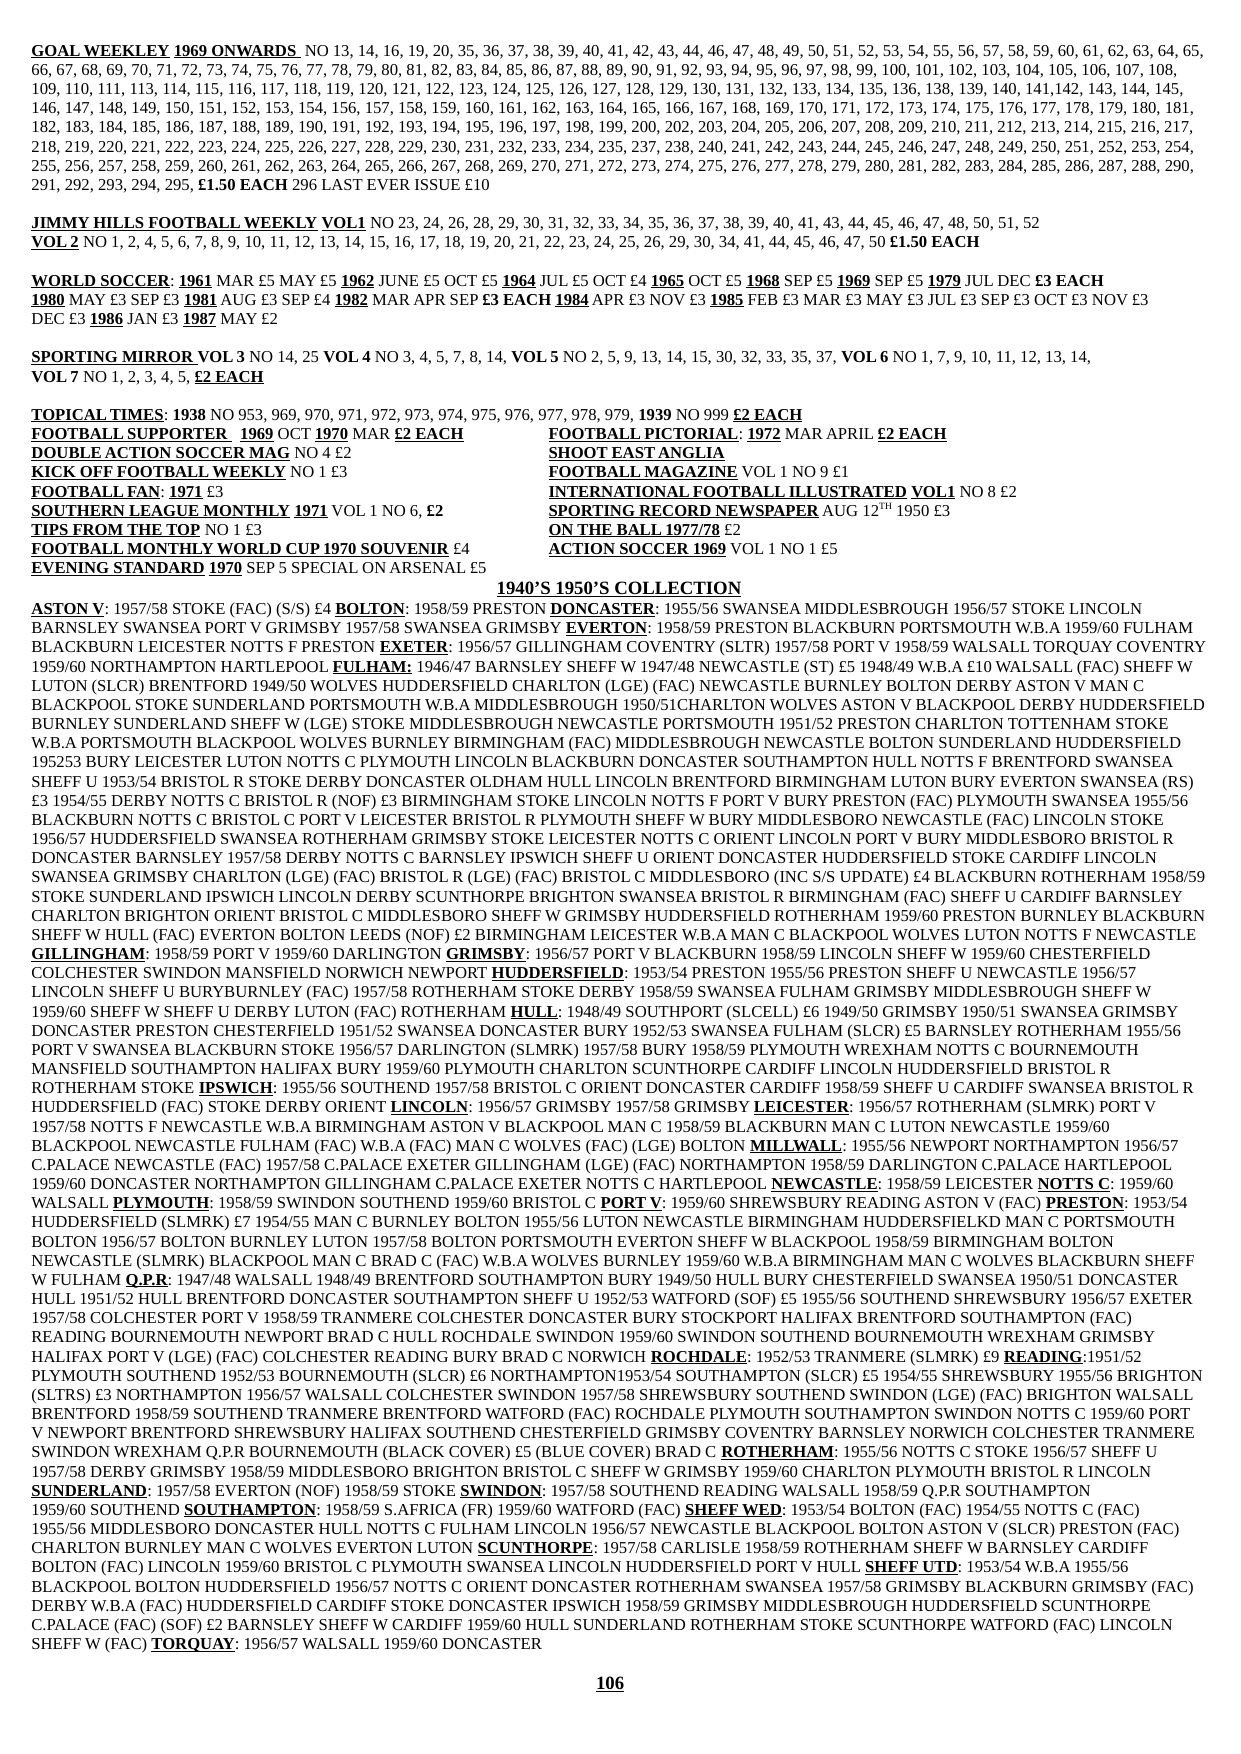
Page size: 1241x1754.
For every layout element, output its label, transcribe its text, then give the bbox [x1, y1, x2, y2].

text SWINDON WREXHAM Q.P.R BOURNEMOUTH (BLACK COVER) £5 (BLUE COVER) BRAD C ROTHERHAM: 1955/56 NOTTS C STOKE 1956/57 SHEFF U 1957/58 DERBY GRIMSBY 1958/59 MIDDLESBORO BRIGHTON BRISTOL C SHEFF W GRIMSBY 1959/60 CHARLTON PLYMOUTH BRISTOL R LINCOLN SUNDERLAND: 1957/58 EVERTON (NOF) 1958/59 STOKE SWINDON: 1957/58 SOUTHEND READING WALSALL 1958/59 Q.P.R SOUTHAMPTON [31, 1442, 1206, 1500]
text ASTON V: 1957/58 STOKE (FAC) (S/S) £4 BOLTON: 1958/59 PRESTON DONCASTER: 1955/56 SWANSEA MIDDLESBROUGH 1956/57 STOKE LINCOLN BARNSLEY SWANSEA PORT V GRIMSBY 1957/58 SWANSEA GRIMSBY EVERTON: 1958/59 PRESTON BLACKBURN PORTSMOUTH W.B.A 1959/60 FULHAM BLACKBURN LEICESTER NOTTS F PRESTON EXETER: 1956/57 GILLINGHAM COVENTRY (SLTR) 1957/58 PORT V 1958/59 WALSALL TORQUAY COVENTRY 1959/60 NORTHAMPTON HARTLEPOOL FULHAM: 1946/47 BARNSLEY SHEFF W 1947/48 NEWCASTLE (ST) £5 1948/49 W.B.A £10 WALSALL (FAC) SHEFF W LUTON (SLCR) BRENTFORD 1949/50 WOLVES HUDDERSFIELD CHARLTON (LGE) (FAC) NEWCASTLE BURNLEY BOLTON DERBY ASTON V MAN C BLACKPOOL STOKE SUNDERLAND PORTSMOUTH W.B.A MIDDLESBROUGH 1950/51CHARLTON WOLVES ASTON V BLACKPOOL DERBY HUDDERSFIELD BURNLEY SUNDERLAND SHEFF W (LGE) STOKE MIDDLESBROUGH NEWCASTLE PORTSMOUTH 1951/52 PRESTON CHARLTON TOTTENHAM STOKE W.B.A PORTSMOUTH BLACKPOOL WOLVES BURNLEY BIRMINGHAM (FAC) MIDDLESBROUGH NEWCASTLE BOLTON SUNDERLAND HUDDERSFIELD 195253 BURY LEICESTER LUTON NOTTS C PLYMOUTH LINCOLN BLACKBURN DONCASTER SOUTHAMPTON HULL NOTTS F BRENTFORD SWANSEA SHEFF U 1953/54 BRISTOL R STOKE DERBY DONCASTER OLDHAM HULL LINCOLN BRENTFORD BIRMINGHAM LUTON BURY EVERTON SWANSEA (RS) £3 1954/55 DERBY NOTTS C BRISTOL R (NOF) £3 BIRMINGHAM STOKE LINCOLN NOTTS F PORT V BURY PRESTON (FAC) PLYMOUTH SWANSEA 1955/56 BLACKBURN NOTTS C BRISTOL C PORT V LEICESTER BRISTOL R PLYMOUTH SHEFF W BURY MIDDLESBORO NEWCASTLE (FAC) LINCOLN STOKE 1956/57 HUDDERSFIELD SWANSEA ROTHERHAM GRIMSBY STOKE LEICESTER NOTTS C ORIENT LINCOLN PORT V BURY MIDDLESBORO BRISTOL R DONCASTER BARNSLEY 1957/58 DERBY NOTTS C BARNSLEY IPSWICH SHEFF U ORIENT DONCASTER HUDDERSFIELD STOKE CARDIFF LINCOLN SWANSEA GRIMSBY CHARLTON (LGE) (FAC) BRISTOL R (LGE) (FAC) BRISTOL C MIDDLESBORO (INC S/S UPDATE) £4 BLACKBURN ROTHERHAM 1958/59 STOKE SUNDERLAND IPSWICH LINCOLN DERBY SCUNTHORPE BRIGHTON SWANSEA BRISTOL R BIRMINGHAM (FAC) SHEFF U CARDIFF BARNSLEY CHARLTON BRIGHTON ORIENT BRISTOL C MIDDLESBORO SHEFF W GRIMSBY HUDDERSFIELD ROTHERHAM 1959/60 PRESTON BURNLEY BLACKBURN SHEFF W HULL (FAC) EVERTON BOLTON LEEDS (NOF) £2 BIRMINGHAM LEICESTER W.B.A MAN C BLACKPOOL WOLVES LUTON NOTTS F NEWCASTLE GILLINGHAM: 1958/59 PORT V 1959/60 DARLINGTON GRIMSBY: 1956/57 PORT V BLACKBURN 1958/59 LINCOLN SHEFF W 1959/60 CHESTERFIELD COLCHESTER SWINDON MANSFIELD NORWICH NEWPORT HUDDERSFIELD: 1953/54 PRESTON 1955/56 PRESTON SHEFF U NEWCASTLE 1956/57 LINCOLN SHEFF U BURYBURNLEY (FAC) 1957/58 ROTHERHAM STOKE DERBY 1958/59 SWANSEA FULHAM GRIMSBY MIDDLESBROUGH SHEFF W 1959/60 SHEFF W SHEFF U DERBY LUTON (FAC) ROTHERHAM HULL: 1948/49 SOUTHPORT (SLCELL) £6 1949/50 GRIMSBY 1950/51 SWANSEA GRIMSBY DONCASTER PRESTON CHESTERFIELD 1951/52 SWANSEA DONCASTER BURY 1952/53 SWANSEA FULHAM (SLCR) £5 BARNSLEY ROTHERHAM 1955/56 PORT V SWANSEA BLACKBURN STOKE 1956/57 DARLINGTON (SLMRK) 1957/58 BURY 1958/59 PLYMOUTH WREXHAM NOTTS C BOURNEMOUTH MANSFIELD SOUTHAMPTON HALIFAX BURY 1959/60 PLYMOUTH CHARLTON SCUNTHORPE CARDIFF LINCOLN HUDDERSFIELD BRISTOL R ROTHERHAM STOKE IPSWICH: 1955/56 SOUTHEND 1957/58 BRISTOL C ORIENT DONCASTER CARDIFF 1958/59 SHEFF U CARDIFF SWANSEA BRISTOL R HUDDERSFIELD (FAC) STOKE DERBY ORIENT LINCOLN: 1956/57 GRIMSBY 1957/58 GRIMSBY LEICESTER: 1956/57 ROTHERHAM (SLMRK) PORT V 1957/58 NOTTS F NEWCASTLE W.B.A BIRMINGHAM ASTON V BLACKPOOL MAN C 1958/59 BLACKBURN MAN C LUTON NEWCASTLE 1959/60 BLACKPOOL NEWCASTLE FULHAM (FAC) W.B.A (FAC) MAN C WOLVES (FAC) (LGE) BOLTON MILLWALL: 1955/56 NEWPORT NORTHAMPTON 1956/57 C.PALACE NEWCASTLE (FAC) 1957/58 C.PALACE EXETER GILLINGHAM (LGE) (FAC) NORTHAMPTON 1958/59 DARLINGTON C.PALACE HARTLEPOOL 1959/60 DONCASTER NORTHAMPTON GILLINGHAM C.PALACE EXETER NOTTS C HARTLEPOOL NEWCASTLE: 1958/59 LEICESTER NOTTS C: 1959/60 WALSALL PLYMOUTH: 1958/59 SWINDON SOUTHEND 1959/60 BRISTOL C PORT V: 1959/60 SHREWSBURY READING ASTON V (FAC) PRESTON: 1953/54 HUDDERSFIELD (SLMRK) £7 1954/55 MAN C BURNLEY BOLTON 1955/56 LUTON NEWCASTLE BIRMINGHAM HUDDERSFIELKD MAN C PORTSMOUTH BOLTON 1956/57 BOLTON BURNLEY LUTON 1957/58 BOLTON PORTSMOUTH EVERTON SHEFF W BLACKPOOL 1958/59 BIRMINGHAM BOLTON NEWCASTLE (SLMRK) BLACKPOOL MAN C BRAD C (FAC) W.B.A WOLVES BURNLEY 1959/60 W.B.A BIRMINGHAM MAN C WOLVES BLACKBURN SHEFF W FULHAM Q.P.R: 1947/48 WALSALL 1948/49 BRENTFORD SOUTHAMPTON BURY 1949/50 HULL BURY CHESTERFIELD SWANSEA 1950/51 DONCASTER HULL 1951/52 HULL BRENTFORD DONCASTER SOUTHAMPTON SHEFF U 1952/53 WATFORD (SOF) £5 1955/56 SOUTHEND SHREWSBURY 1956/57 EXETER 1957/58 COLCHESTER PORT V 1958/59 TRANMERE COLCHESTER DONCASTER BURY STOCKPORT HALIFAX BRENTFORD SOUTHAMPTON (FAC) READING BOURNEMOUTH NEWPORT BRAD C HULL ROCHDALE SWINDON 1959/60 SWINDON SOUTHEND BOURNEMOUTH WREXHAM GRIMSBY HALIFAX PORT V (LGE) (FAC) COLCHESTER READING BURY BRAD C NORWICH ROCHDALE: 1952/53 TRANMERE (SLMRK) £9 READING:1951/52 PLYMOUTH SOUTHEND 1952/53 BOURNEMOUTH (SLCR) £6 NORTHAMPTON1953/54 SOUTHAMPTON (SLCR) £5 1954/55 SHREWSBURY 1955/56 BRIGHTON (SLTRS) £3 NORTHAMPTON 1956/57 WALSALL COLCHESTER SWINDON 1957/58 SHREWSBURY SOUTHEND SWINDON (LGE) (FAC) BRIGHTON WALSALL BRENTFORD 1958/59 SOUTHEND TRANMERE BRENTFORD WATFORD (FAC) ROCHDALE PLYMOUTH SOUTHAMPTON SWINDON NOTTS C 1959/60 PORT V NEWPORT BRENTFORD SHREWSBURY HALIFAX SOUTHEND CHESTERFIELD GRIMSBY COVENTRY BARNSLEY NORWICH COLCHESTER TRANMERE [31, 599, 1206, 1442]
text JIMMY HILLS FOOTBALL WEEKLY VOL1 NO 23, 24, 26, 28, 29, 30, 31, 32, 33, 34, 35, 36, 37, 38, 39, 40, 41, 43, 44, 45, 46, 47, 48, 50, 51, 52 [31, 213, 1206, 232]
text TIPS FROM THE TOP NO 1 £3 ON THE BALL 1977/78 £2 [31, 520, 1206, 539]
text 1955/56 MIDDLESBORO DONCASTER HULL NOTTS C FULHAM LINCOLN 1956/57 NEWCASTLE BLACKPOOL BOLTON ASTON V (SLCR) PRESTON (FAC) CHARLTON BURNLEY MAN C WOLVES EVERTON LUTON SCUNTHORPE: 1957/58 CARLISLE 1958/59 ROTHERHAM SHEFF W BARNSLEY CARDIFF BOLTON (FAC) LINCOLN 1959/60 BRISTOL C PLYMOUTH SWANSEA LINCOLN HUDDERSFIELD PORT V HULL SHEFF UTD: 1953/54 W.B.A 1955/56 BLACKPOOL BOLTON HUDDERSFIELD 1956/57 NOTTS C ORIENT DONCASTER ROTHERHAM SWANSEA 1957/58 GRIMSBY BLACKBURN GRIMSBY (FAC) DERBY W.B.A (FAC) HUDDERSFIELD CARDIFF STOKE DONCASTER IPSWICH 1958/59 GRIMSBY MIDDLESBROUGH HUDDERSFIELD SCUNTHORPE C.PALACE (FAC) (SOF) £2 BARNSLEY SHEFF W CARDIFF 1959/60 HULL SUNDERLAND ROTHERHAM STOKE SCUNTHORPE WATFORD (FAC) LINCOLN SHEFF W (FAC) TORQUAY: 1956/57 WALSALL 1959/60 DONCASTER [31, 1519, 1206, 1653]
text TOPICAL TIMES: 1938 NO 953, 969, 970, 971, 972, 973, 974, 975, 976, 977, 978, 979, 1939 NO 999 £2 EACH [31, 405, 1206, 424]
text 1959/60 SOUTHEND SOUTHAMPTON: 1958/59 S.AFRICA (FR) 1959/60 WATFORD (FAC) SHEFF WED: 1953/54 BOLTON (FAC) 1954/55 NOTTS C (FAC) [31, 1500, 1206, 1519]
text EVENING STANDARD 1970 SEP 5 SPECIAL ON ARSENAL £5 [31, 558, 1206, 577]
text DEC £3 1986 JAN £3 1987 MAY £2 [31, 309, 1206, 328]
text KICK OFF FOOTBALL WEEKLY NO 1 £3 FOOTBALL MAGAZINE VOL 1 NO 9 £1 [31, 462, 1206, 481]
text SPORTING MIRROR VOL 3 NO 14, 25 VOL 4 NO 3, 4, 5, 7, 8, 14, VOL 5 NO 2, 5, 9, 13, 14, 15, 30, 32, 33, 35, 37, VOL 6 NO 1, 7, 9, 10, 11, 12, 13, 14, [31, 347, 1206, 366]
text 1980 MAY £3 SEP £3 1981 AUG £3 SEP £4 1982 MAR APR SEP £3 EACH 1984 APR £3 NOV £3 1985 FEB £3 MAR £3 MAY £3 JUL £3 SEP £3 OCT £3 NOV £3 [31, 290, 1206, 309]
text SOUTHERN LEAGUE MONTHLY 1971 VOL 1 NO 6, £2 SPORTING RECORD NEWSPAPER AUG 12TH 1950 £3 [31, 501, 1206, 520]
text FOOTBALL SUPPORTER 1969 OCT 1970 MAR £2 EACH FOOTBALL PICTORIAL: 1972 MAR APRIL £2 EACH [31, 424, 1206, 443]
text FOOTBALL MONTHLY WORLD CUP 1970 SOUVENIR £4 ACTION SOCCER 1969 VOL 1 NO 1 £5 [31, 539, 1206, 558]
text VOL 7 NO 1, 2, 3, 4, 5, £2 EACH [31, 366, 1206, 386]
text DOUBLE ACTION SOCCER MAG NO 4 £2 SHOOT EAST ANGLIA [31, 443, 1206, 462]
text VOL 2 NO 1, 2, 4, 5, 6, 7, 8, 9, 10, 11, 12, 13, 14, 15, 16, 17, 18, 19, 20, 21, 22, 23, 24, 25, 26, 29, 30, 34, 41, 44, 45, 46, 47, 50 £1.50 EACH [31, 232, 1206, 251]
text WORLD SOCCER: 1961 MAR £5 MAY £5 1962 JUNE £5 OCT £5 1964 JUL £5 OCT £4 1965 OCT £5 1968 SEP £5 1969 SEP £5 1979 JUL DEC £3 EACH [31, 271, 1206, 290]
text 106 [13, 1672, 1206, 1694]
text 1940’S 1950’S COLLECTION [31, 577, 1206, 599]
text FOOTBALL FAN: 1971 £3 INTERNATIONAL FOOTBALL ILLUSTRATED VOL1 NO 8 £2 [31, 481, 1206, 501]
text GOAL WEEKLEY 1969 ONWARDS NO 13, 14, 16, 19, 20, 35, 36, 37, 38, 39, 40, 41, 42, 43, 44, 46, 47, 48, 49, 50, 51, 52, 53, 54, 55, 56, 57, 58, 59, 60, 61, 62, 63, 64, 65, 66, 67, 68, 69, 70, 71, 72, 73, 74, 75, 76, 77, 78, 79, 80, 81, 82, 83, 84, 85, 86, 87, 88, 89, 90, 91, 92, 93, 94, 95, 96, 97, 98, 99, 100, 101, 102, 103, 104, 105, 106, 107, 108, 109, 110, 111, 113, 114, 115, 116, 117, 118, 119, 120, 121, 122, 123, 124, 125, 126, 127, 128, 129, 130, 131, 132, 133, 134, 135, 136, 138, 139, 140, 141,142, 143, 144, 145, 146, 147, 148, 149, 150, 151, 152, 153, 154, 156, 157, 158, 159, 160, 161, 162, 163, 164, 165, 166, 167, 168, 169, 170, 171, 172, 173, 174, 175, 176, 177, 178, 179, 180, 181, 182, 183, 184, 185, 186, 187, 188, 189, 190, 191, 192, 193, 194, 195, 196, 197, 198, 199, 200, 202, 203, 204, 205, 206, 207, 208, 209, 210, 211, 212, 213, 214, 215, 216, 217, 218, 219, 220, 221, 222, 223, 224, 225, 226, 227, 228, 229, 230, 231, 232, 233, 234, 235, 237, 238, 240, 241, 242, 243, 244, 245, 246, 247, 248, 249, 250, 251, 252, 253, 254, 255, 256, 257, 258, 259, 260, 261, 262, 263, 264, 265, 266, 267, 268, 269, 270, 271, 272, 273, 274, 275, 276, 277, 278, 279, 280, 281, 282, 283, 284, 285, 286, 287, 288, 290, 291, 292, 293, 294, 295, £1.50 EACH 296 LAST EVER ISSUE £10 [31, 41, 1206, 194]
